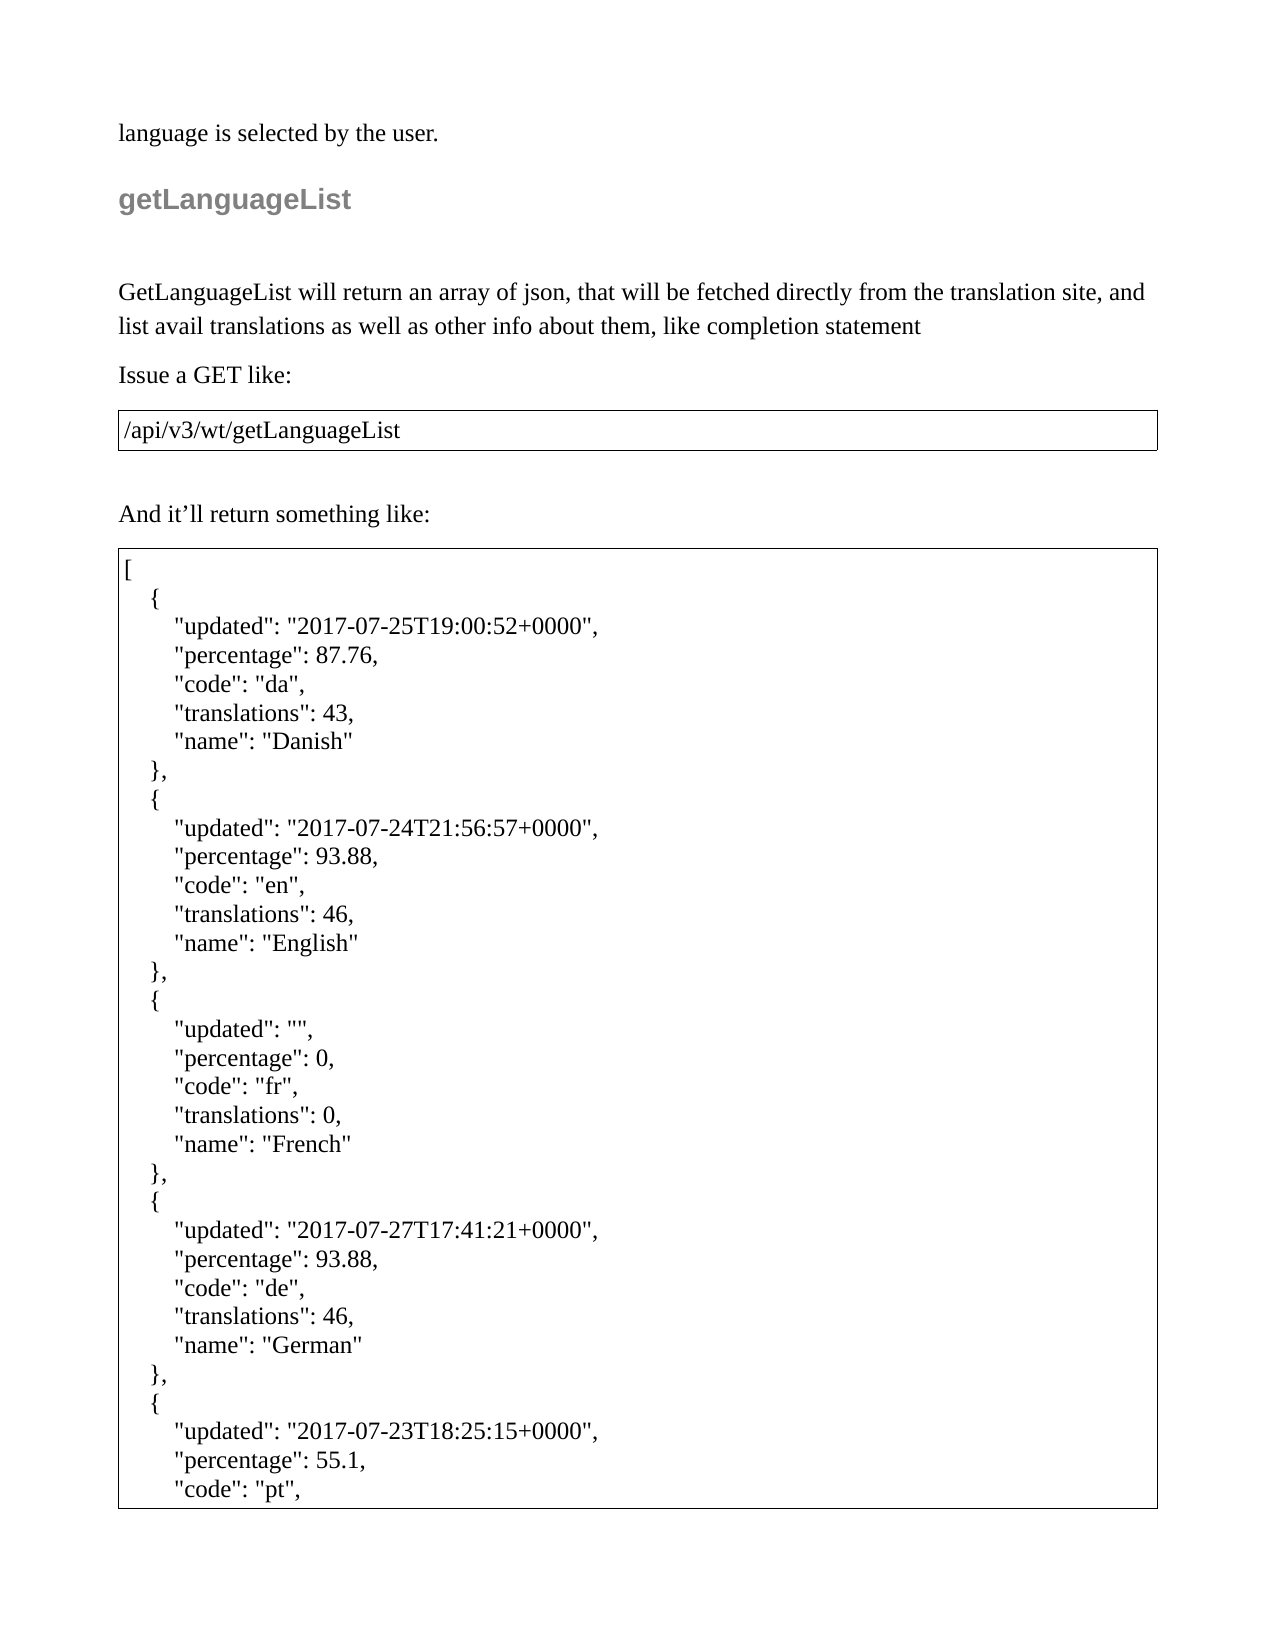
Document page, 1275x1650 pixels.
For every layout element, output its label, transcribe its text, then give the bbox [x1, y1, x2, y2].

subtitle getLanguageList [118, 182, 1157, 215]
table_header [ { "updated": "2017-07-25T19:00:52+0000", "percentage": 87.76, "code": "da", "translations": 43, "name": "Danish" }, { "updated": "2017-07-24T21:56:57+0000", "percentage": 93.88, "code": "en", "translations": 46, "name": "English" }, { "updated": "", "percentage": 0, "code": "fr", "translations": 0, "name": "French" }, { "updated": "2017-07-27T17:41:21+0000", "percentage": 93.88, "code": "de", "translations": 46, "name": "German" }, { "updated": "2017-07-23T18:25:15+0000", "percentage": 55.1, "code": "pt", [119, 549, 1157, 1508]
text Issue a GET like: [118, 360, 1157, 389]
table_header /api/v3/wt/getLanguageList [119, 411, 1157, 450]
text GetLanguageList will return an array of json, that will be fetched directly from the translation site, and list avail translations as well as other info about them, like completion statement [118, 277, 1157, 340]
text language is selected by the user. [118, 118, 1157, 147]
text And it’ll return something like: [118, 499, 1157, 528]
